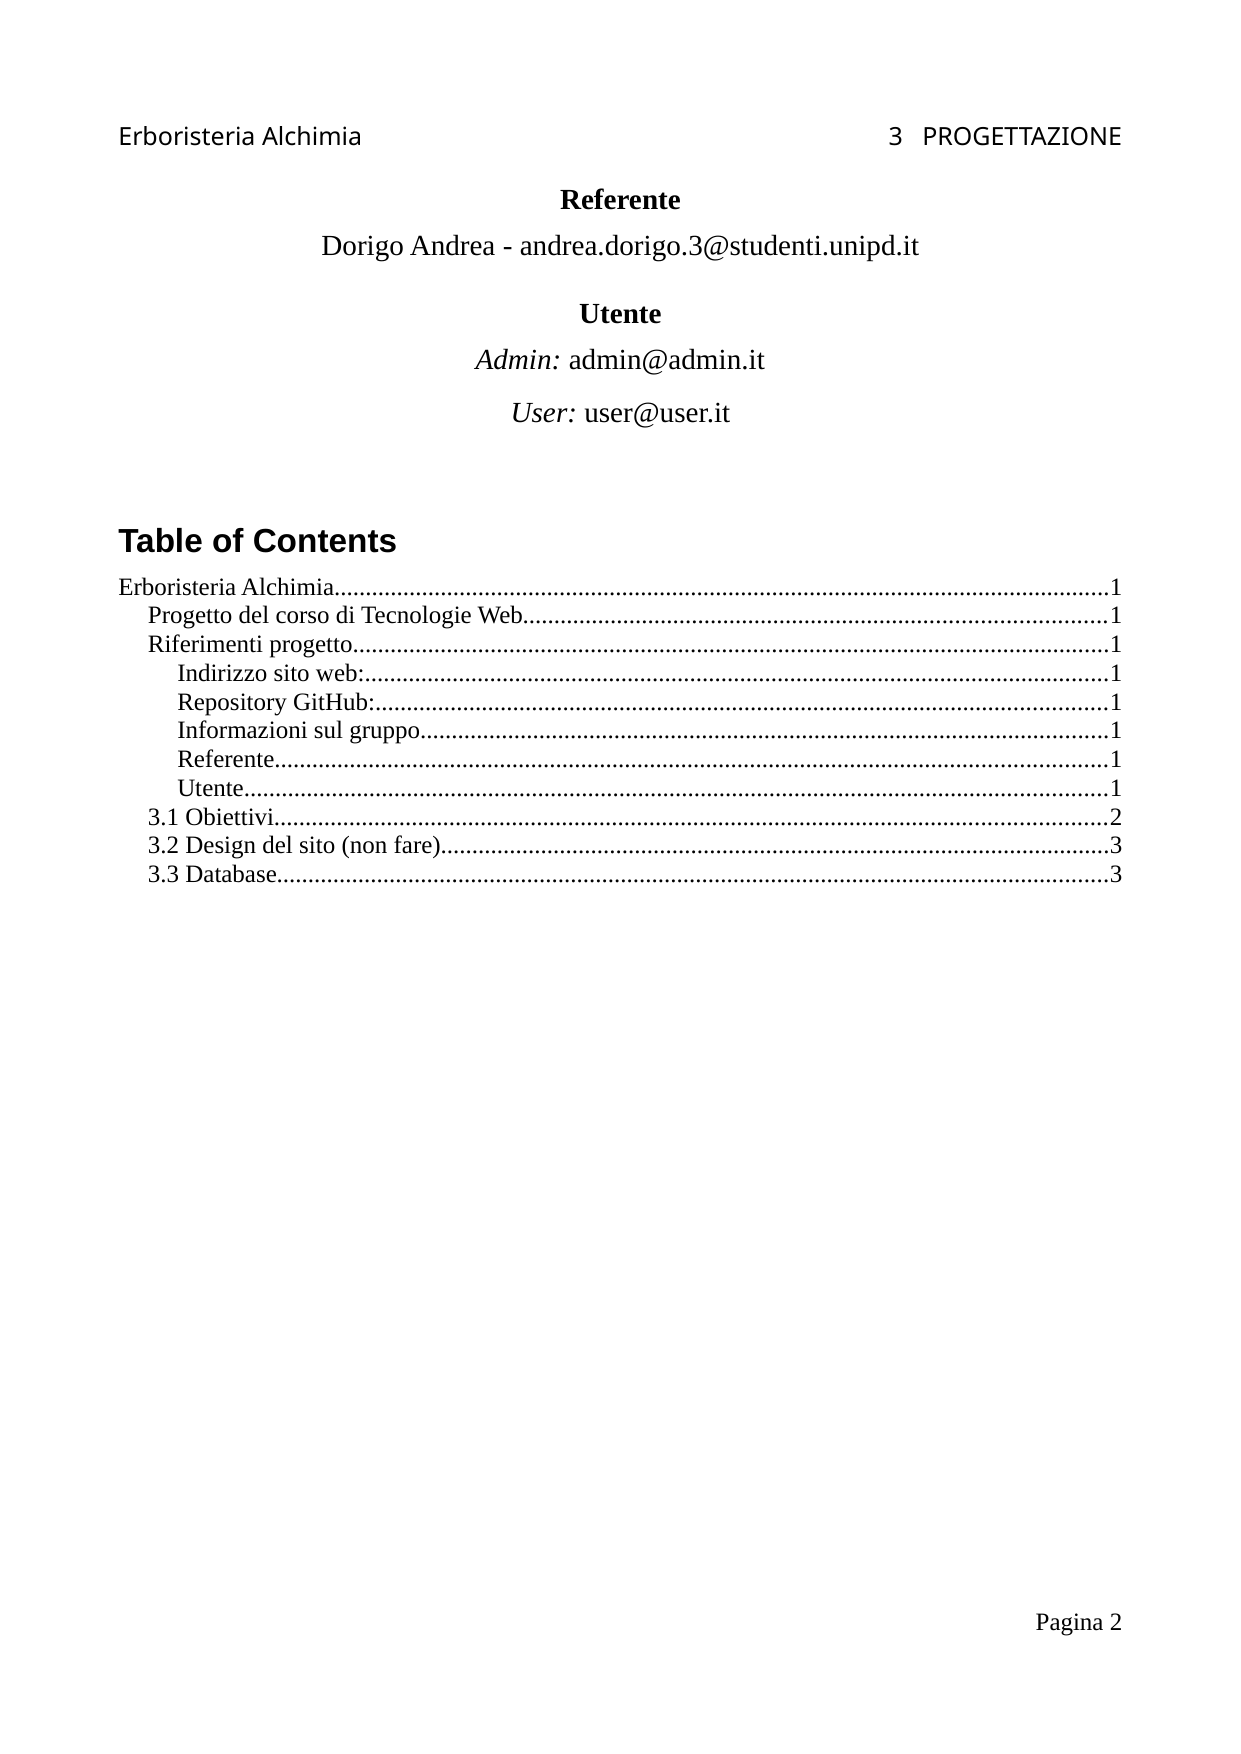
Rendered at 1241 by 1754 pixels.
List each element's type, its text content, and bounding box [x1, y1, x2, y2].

text 3.2 Design del sito (non fare) 3 [148, 831, 1122, 859]
subtitle Table of Contents [118, 521, 1122, 559]
text Referente 1 [177, 744, 1122, 773]
text 3.1 Obiettivi 2 [148, 802, 1122, 831]
text Repository GitHub: 1 [177, 687, 1122, 716]
subtitle Utente [118, 296, 1122, 329]
text User: user@user.it [118, 395, 1122, 429]
text Indirizzo sito web: 1 [177, 658, 1122, 687]
subtitle Referente [118, 182, 1122, 216]
text Progetto del corso di Tecnologie Web 1 [148, 601, 1122, 629]
text Dorigo Andrea - andrea.dorigo.3@studenti.unipd.it [118, 228, 1122, 262]
text Erboristeria Alchimia 1 [118, 572, 1122, 601]
text Admin: admin@admin.it [118, 342, 1122, 376]
text Riferimenti progetto 1 [148, 629, 1122, 658]
text Utente 1 [177, 773, 1122, 802]
text 3.3 Database 3 [148, 859, 1122, 888]
text Informazioni sul gruppo 1 [177, 716, 1122, 744]
